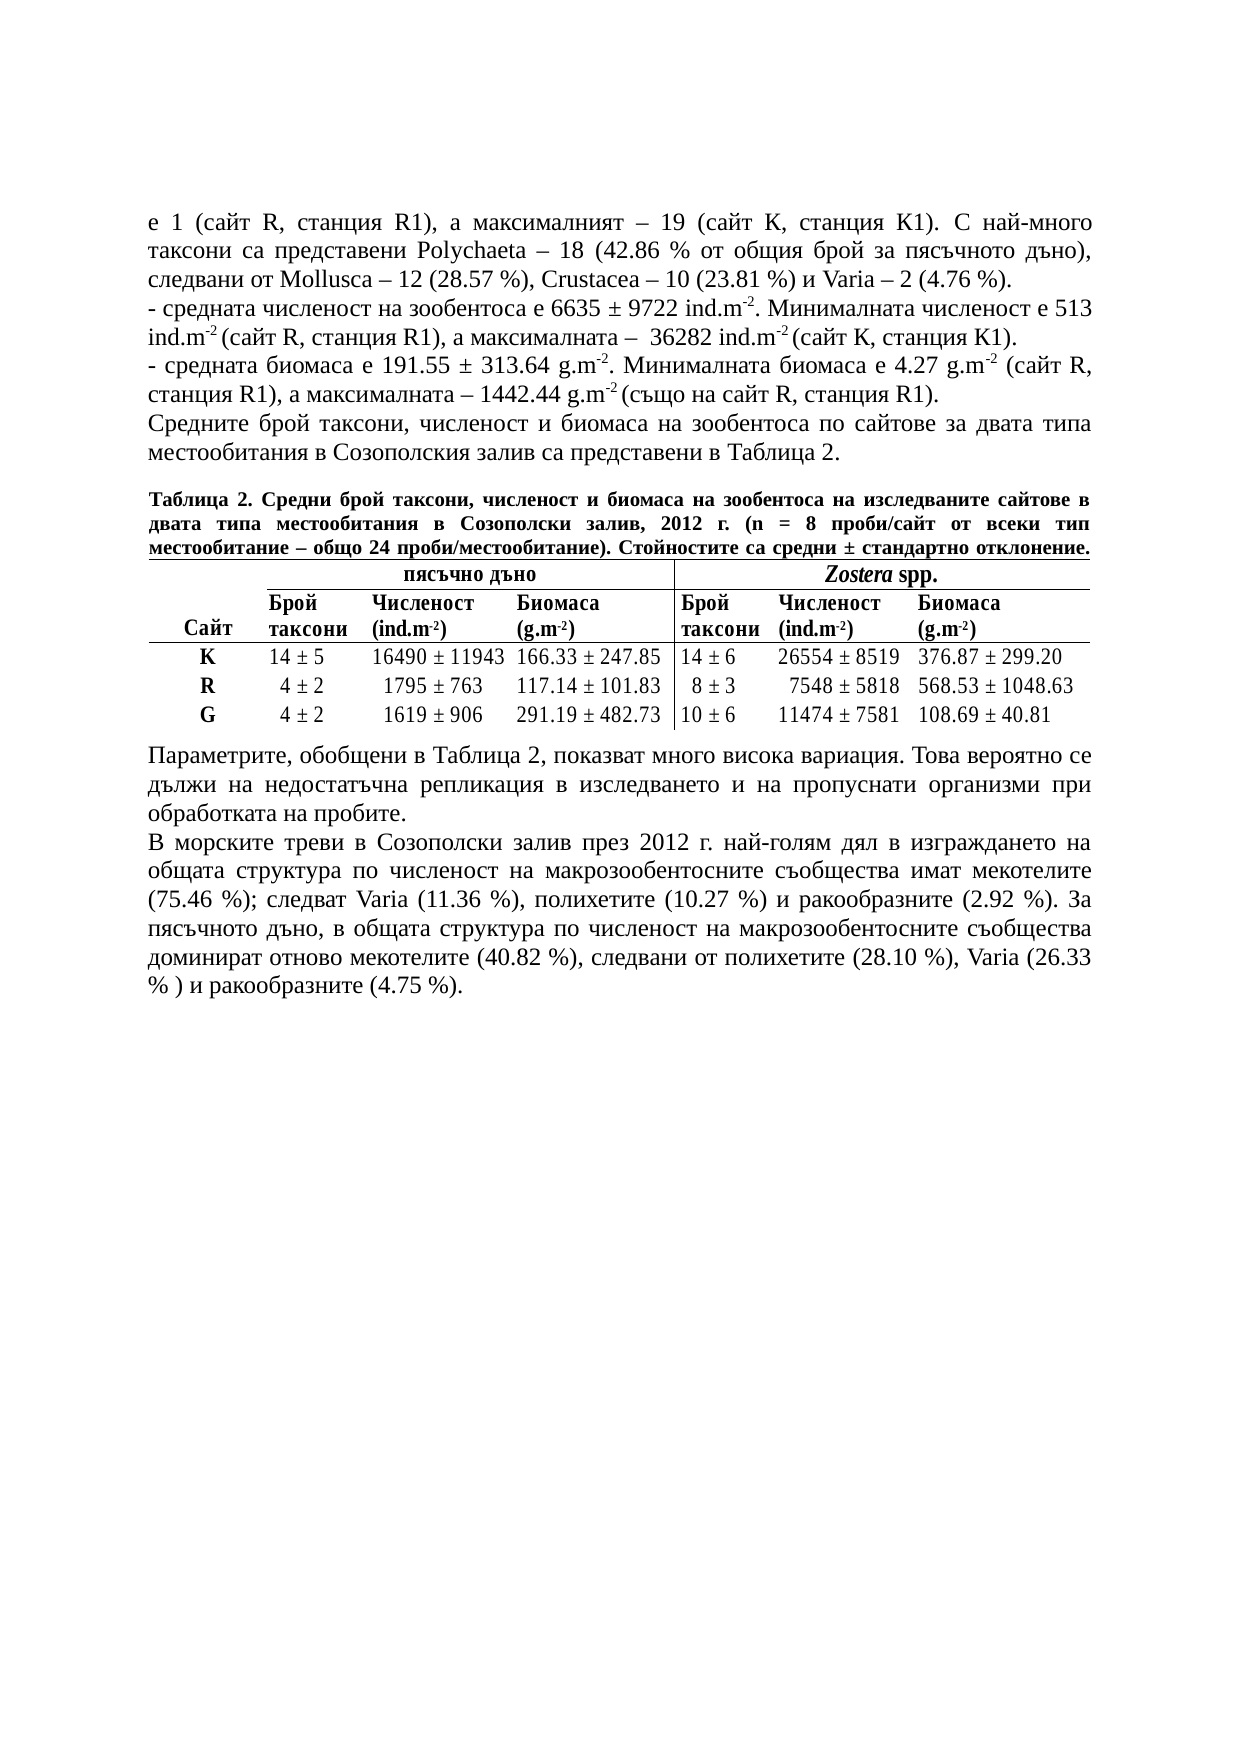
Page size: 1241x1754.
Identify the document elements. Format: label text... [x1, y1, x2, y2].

text - средната биомаса е 191.55 ± 313.64 g.m-2. Минималната биомаса е 4.27 g.m-2 (сайт R, станция R1), а максималната – 1442.44 g.m-2 (също на сайт R, станция R1). [148, 350, 1093, 408]
text - средната численост на зообентоса е 6635 ± 9722 ind.m-2. Минималната численост е 513 ind.m-2 (сайт R, станция R1), а максималната – 36282 ind.m-2 (сайт К, станция К1). [148, 293, 1093, 350]
text Средните брой таксони, численост и биомаса на зообентоса по сайтове за двата типа местообитания в Созополския залив са представени в Таблица 2. [148, 408, 1093, 465]
text В морските треви в Созополски залив през 2012 г. най-голям дял в изграждането на общата структура по численост на макрозообентосните съобщества имат мекотелите (75.46 %); следват Varia (11.36 %), полихетите (10.27 %) и ракообразните (2.92 %). За пясъчното дъно, в общата структура по численост на макрозообентосните съобщества доминират отново мекотелите (40.82 %), следвани от полихетите (28.10 %), Varia (26.33 % ) и ракообразните (4.75 %). [148, 827, 1093, 999]
text Параметрите, обобщени в Таблица 2, показват много висока вариация. Това вероятно се дължи на недостатъчна репликация в изследването и на пропуснати организми при обработката на пробите. [148, 465, 1093, 827]
text е 1 (сайт R, станция R1), а максималният – 19 (сайт К, станция К1). С най-много таксони са представени Polychaeta – 18 (42.86 % от общия брой за пясъчното дъно), следвани от Mollusca – 12 (28.57 %), Crustacea – 10 (23.81 %) и Varia – 2 (4.76 %). [148, 207, 1093, 293]
text Таблица 2. Средни брой таксони, численост и биомаса на зообентоса на изследваните сайтове в двата типа местообитания в Созополски залив, 2012 г. (n = 8 проби/сайт от всеки тип местообитание – общо 24 проби/местообитание). Стойностите са средни ± стандартно отклонение. [149, 487, 1092, 732]
